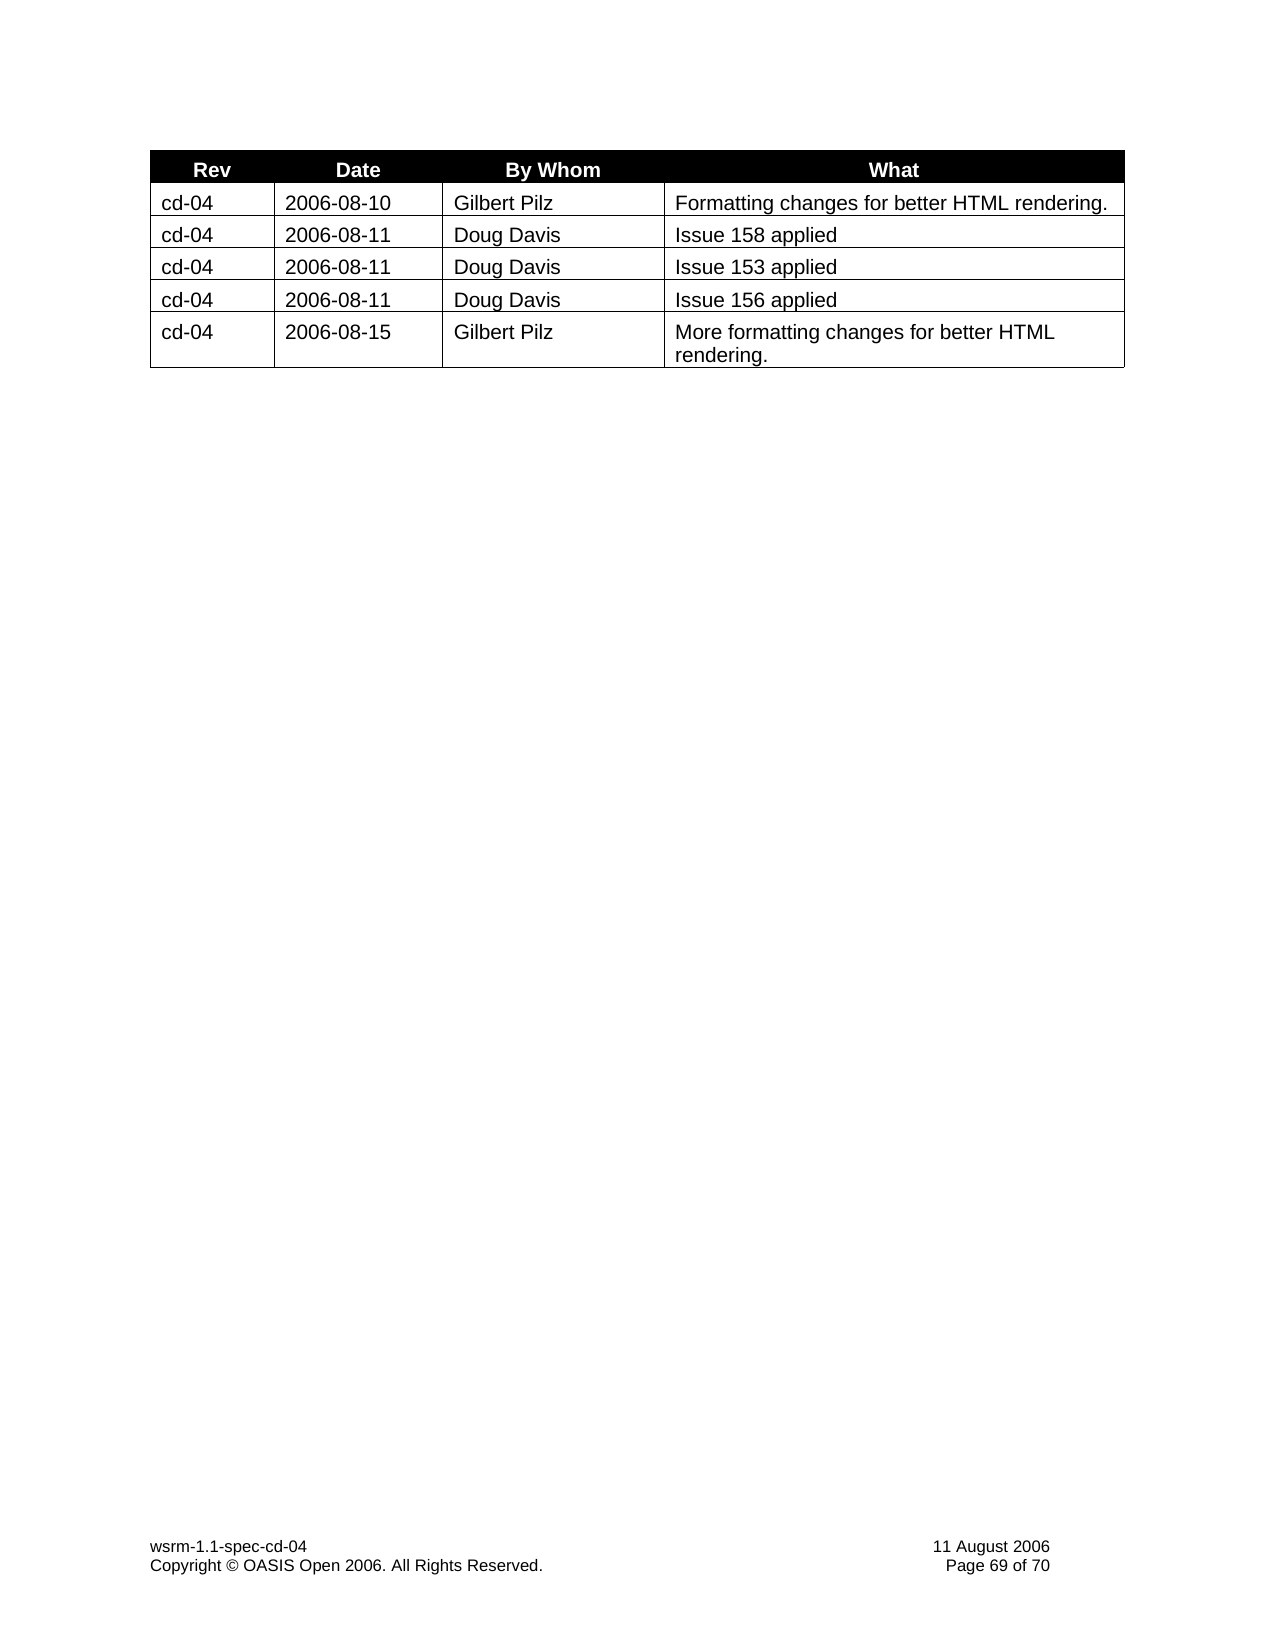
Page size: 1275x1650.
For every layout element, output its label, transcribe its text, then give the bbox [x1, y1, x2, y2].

table_cell cd-04 [151, 248, 274, 279]
table_header What [665, 151, 1124, 182]
table_cell Doug Davis [443, 248, 664, 279]
table_cell 2006-08-15 [275, 312, 442, 367]
table_cell Issue 156 applied [665, 280, 1124, 311]
table_header By Whom [443, 151, 664, 182]
table_cell Doug Davis [443, 216, 664, 247]
table_cell More formatting changes for better HTML rendering. [665, 312, 1124, 367]
table_cell Formatting changes for better HTML rendering. [665, 183, 1124, 214]
table_cell Issue 158 applied [665, 216, 1124, 247]
table_header Rev [151, 151, 274, 182]
table_cell cd-04 [151, 312, 274, 367]
table_cell Issue 153 applied [665, 248, 1124, 279]
table_cell cd-04 [151, 216, 274, 247]
table_header Date [275, 151, 442, 182]
table_cell 2006-08-10 [275, 183, 442, 214]
table_cell Gilbert Pilz [443, 312, 664, 367]
table_cell 2006-08-11 [275, 248, 442, 279]
table_cell 2006-08-11 [275, 216, 442, 247]
table_cell cd-04 [151, 280, 274, 311]
table_cell Gilbert Pilz [443, 183, 664, 214]
table_cell 2006-08-11 [275, 280, 442, 311]
table_cell Doug Davis [443, 280, 664, 311]
table_cell cd-04 [151, 183, 274, 214]
